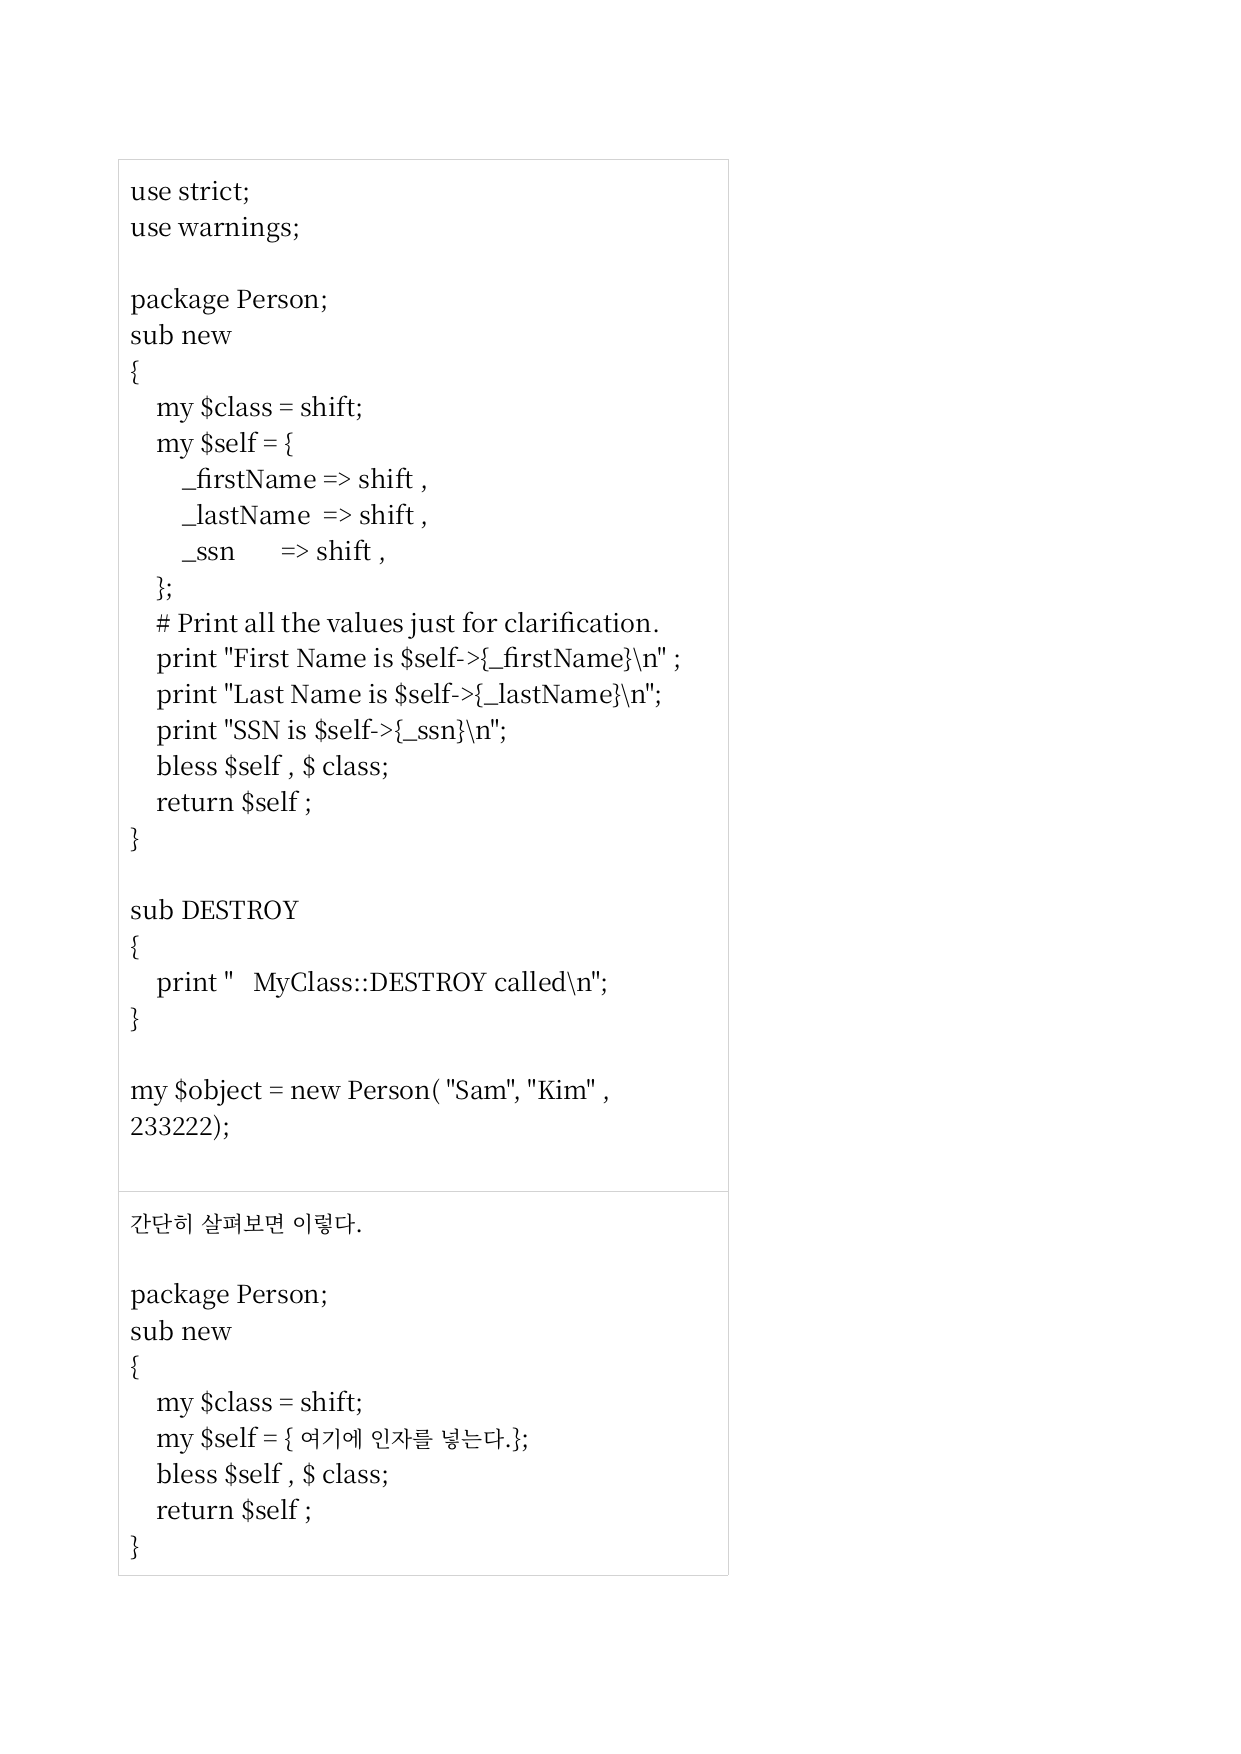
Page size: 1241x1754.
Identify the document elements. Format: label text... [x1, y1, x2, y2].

table_cell 간단히 살펴보면 이렇다. package Person; sub new { my $class = shift; my $self = { 여기에 인자를 넣는다.}; bless $self , $ class; return $self ; } [119, 1192, 728, 1575]
table_header use strict; use warnings; package Person; sub new { my $class = shift; my $self = { _firstName => shift , _lastName => shift , _ssn => shift , }; # Print all the values just for clarification. print "First Name is $self->{_firstName}\n" ; print "Last Name is $self->{_lastName}\n"; print "SSN is $self->{_ssn}\n"; bless $self , $ class; return $self ; } sub DESTROY { print " MyClass::DESTROY called\n"; } my $object = new Person( "Sam", "Kim" , 233222); [119, 160, 728, 1191]
